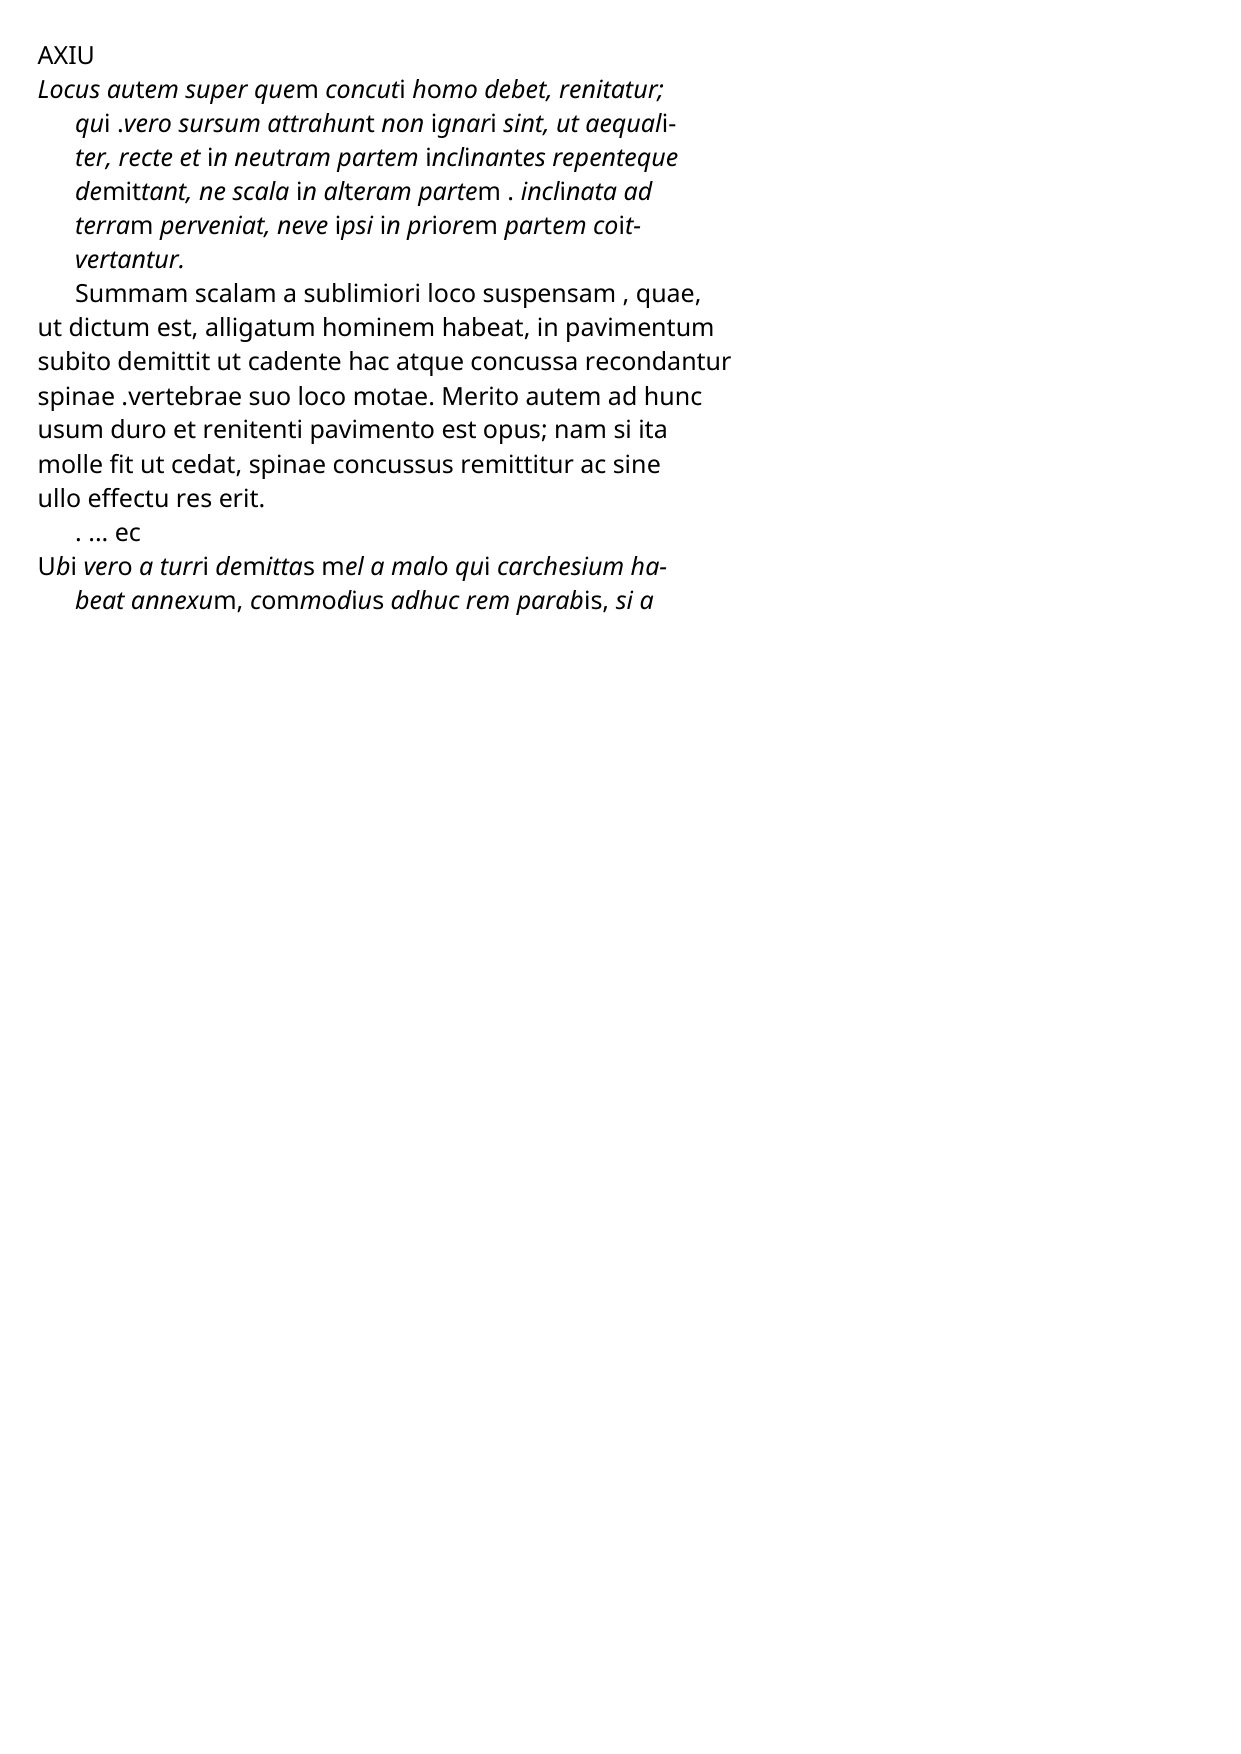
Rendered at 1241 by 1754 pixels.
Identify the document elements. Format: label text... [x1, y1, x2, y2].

text Ubi vero a turri demittas mel a malo qui carchesium ha- beat annexum, commodius adhuc rem parabis, si a [37, 548, 1203, 617]
text Summam scalam a sublimiori loco suspensam , quae, ut dictum est, alligatum hominem habeat, in pavimentum subito demittit ut cadente hac atque concussa recondantur spinae .vertebrae suo loco motae. Merito autem ad hunc usum duro et renitenti pavimento est opus; nam si ita molle fit ut cedat, spinae concussus remittitur ac sine ullo effectu res erit. [37, 276, 1203, 514]
text . ... ec [37, 514, 1203, 548]
text Locus autem super quem concuti homo debet, renitatur; qui .vero sursum attrahunt non ignari sint, ut aequali- ter, recte et in neutram partem inclinantes repenteque demittant, ne scala in alteram partem . inclinata ad terram perveniat, neve ipsi in priorem partem coit- vertantur. [37, 72, 1203, 276]
text AXIU [37, 37, 1203, 72]
